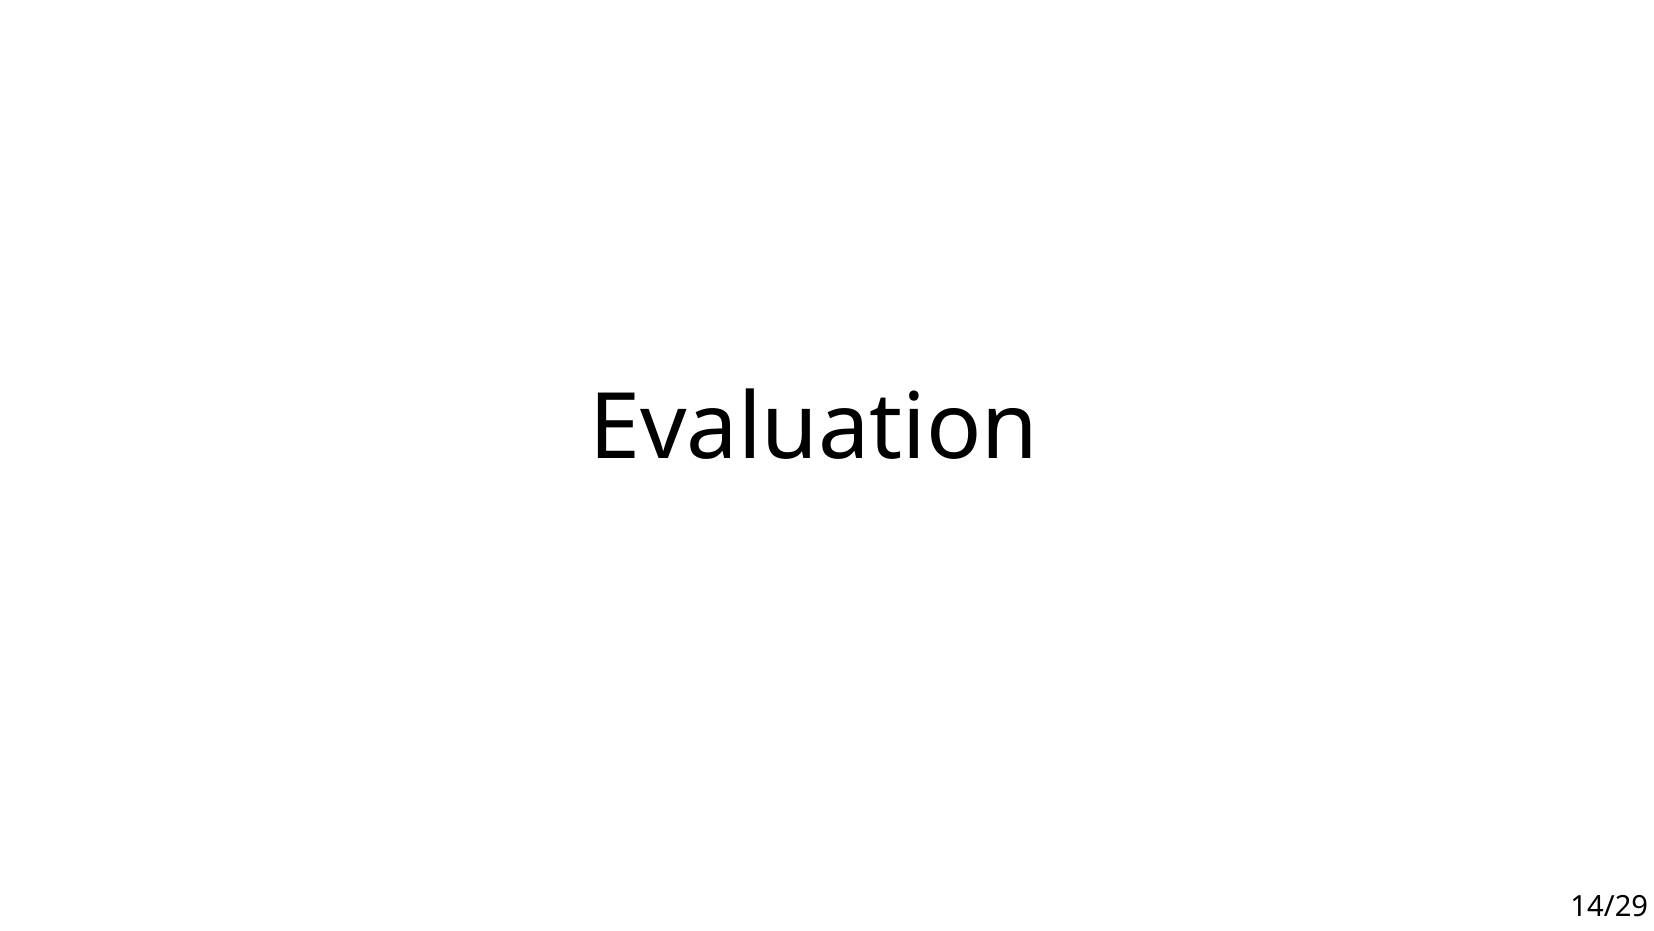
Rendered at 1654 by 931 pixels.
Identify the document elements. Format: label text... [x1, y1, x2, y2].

title Evaluation [70, 345, 1559, 501]
